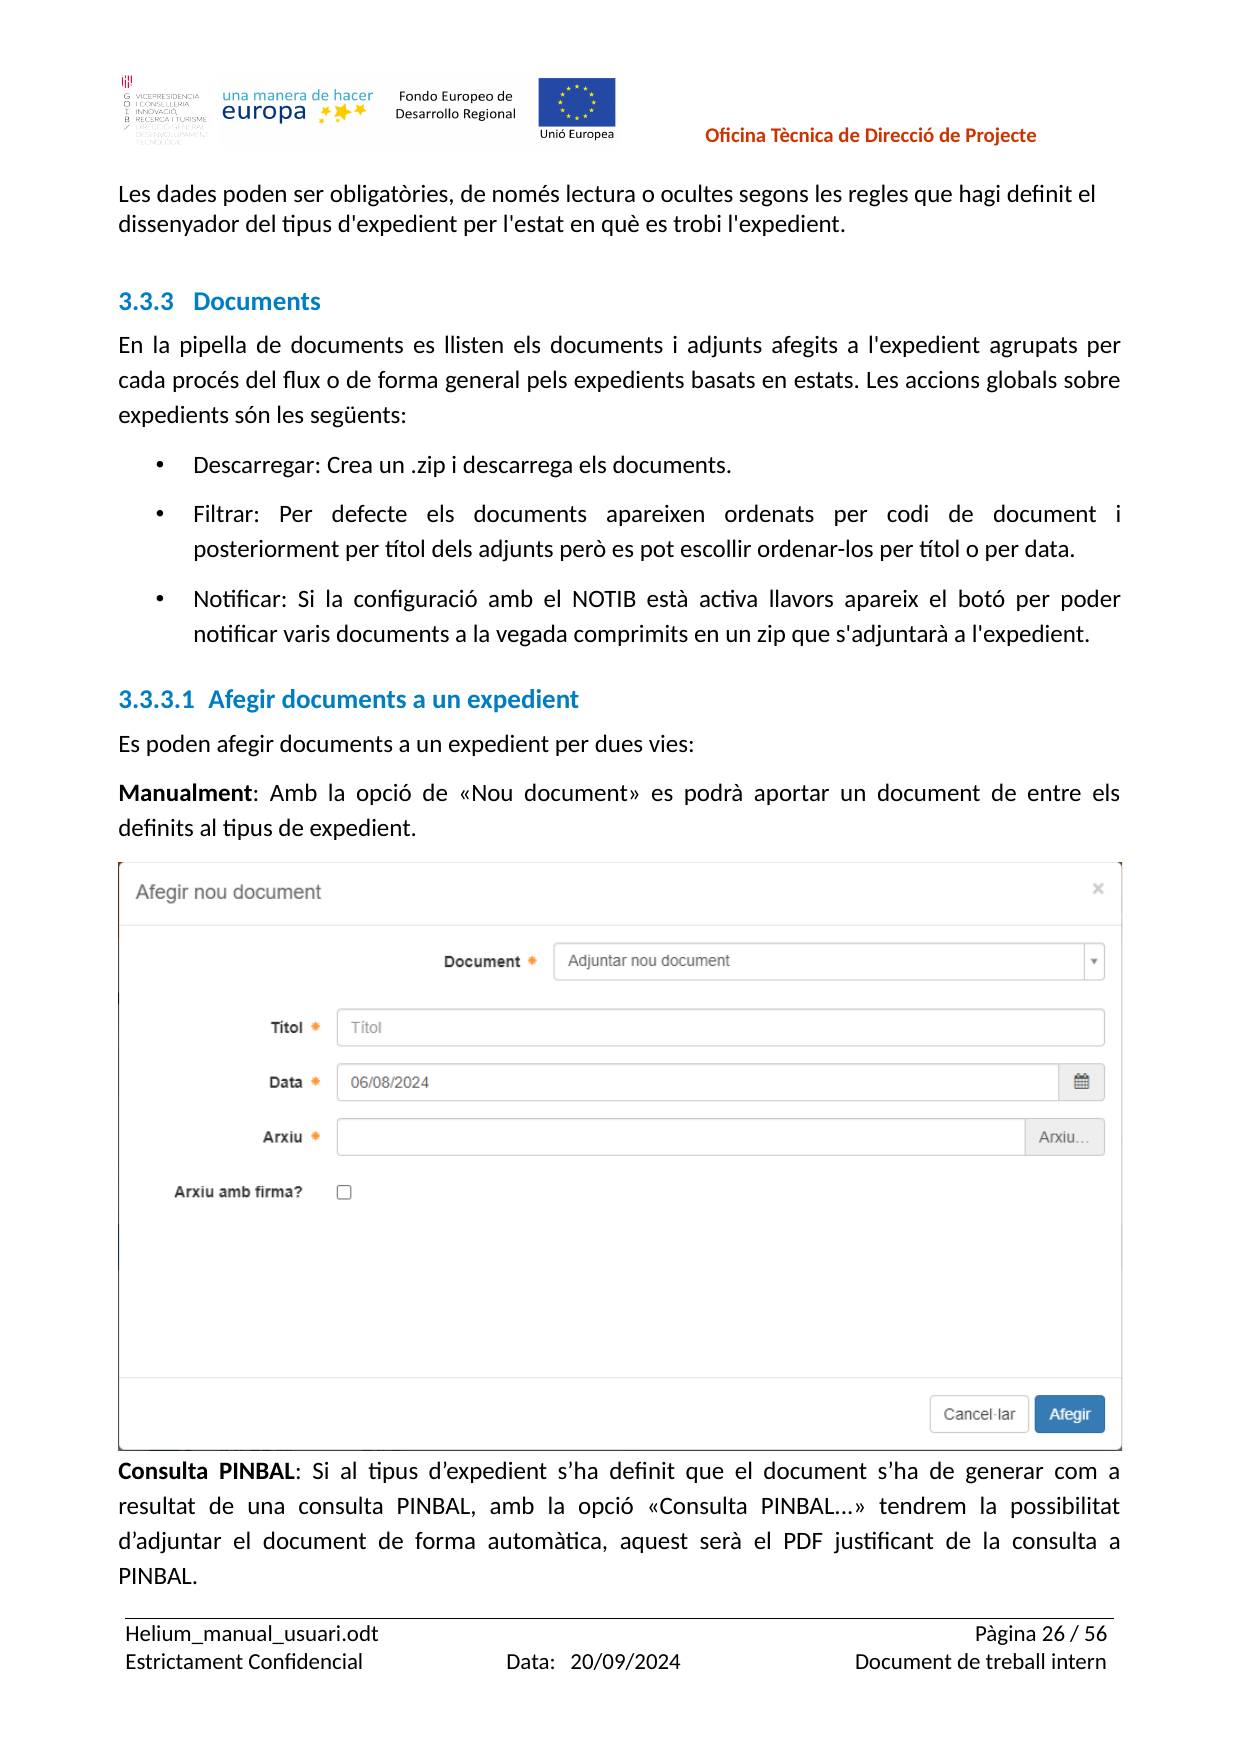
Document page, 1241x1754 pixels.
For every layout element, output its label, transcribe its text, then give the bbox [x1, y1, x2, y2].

subtitle Afegir documents a un expedient [118, 682, 1122, 715]
list Filtrar: Per defecte els documents apareixen ordenats per codi de document i posteriorment per títol dels adjunts però es pot escollir ordenar-los per títol o per data. [156, 498, 1122, 564]
picture [118, 862, 1123, 1451]
text Es poden afegir documents a un expedient per dues vies: [118, 728, 1122, 758]
picture [118, 73, 213, 147]
text Manualment: Amb la opció de «Nou document» es podrà aportar un document de entre els definits al tipus de expedient. [118, 777, 1122, 843]
text Les dades poden ser obligatòries, de només lectura o ocultes segons les regles que hagi definit el dissenyador del tipus d'expedient per l'estat en què es trobi l'expedient. [118, 178, 1122, 239]
text En la pipella de documents es llisten els documents i adjunts afegits a l'expedient agrupats per cada procés del flux o de forma general pels expedients basats en estats. Les accions globals sobre expedients són les següents: [118, 329, 1122, 430]
list Descarregar: Crea un .zip i descarrega els documents. [156, 449, 1122, 479]
list Notificar: Si la configuració amb el NOTIB està activa llavors apareix el botó per poder notificar varis documents a la vegada comprimits en un zip que s'adjuntarà a l'expedient. [156, 583, 1122, 649]
picture [219, 73, 621, 147]
subtitle Documents [118, 284, 1122, 317]
text Consulta PINBAL: Si al tipus d’expedient s’ha definit que el document s’ha de generar com a resultat de una consulta PINBAL, amb la opció «Consulta PINBAL...» tendrem la possibilitat d’adjuntar el document de forma automàtica, aquest serà el PDF justificant de la consulta a PINBAL. [118, 1451, 1122, 1591]
